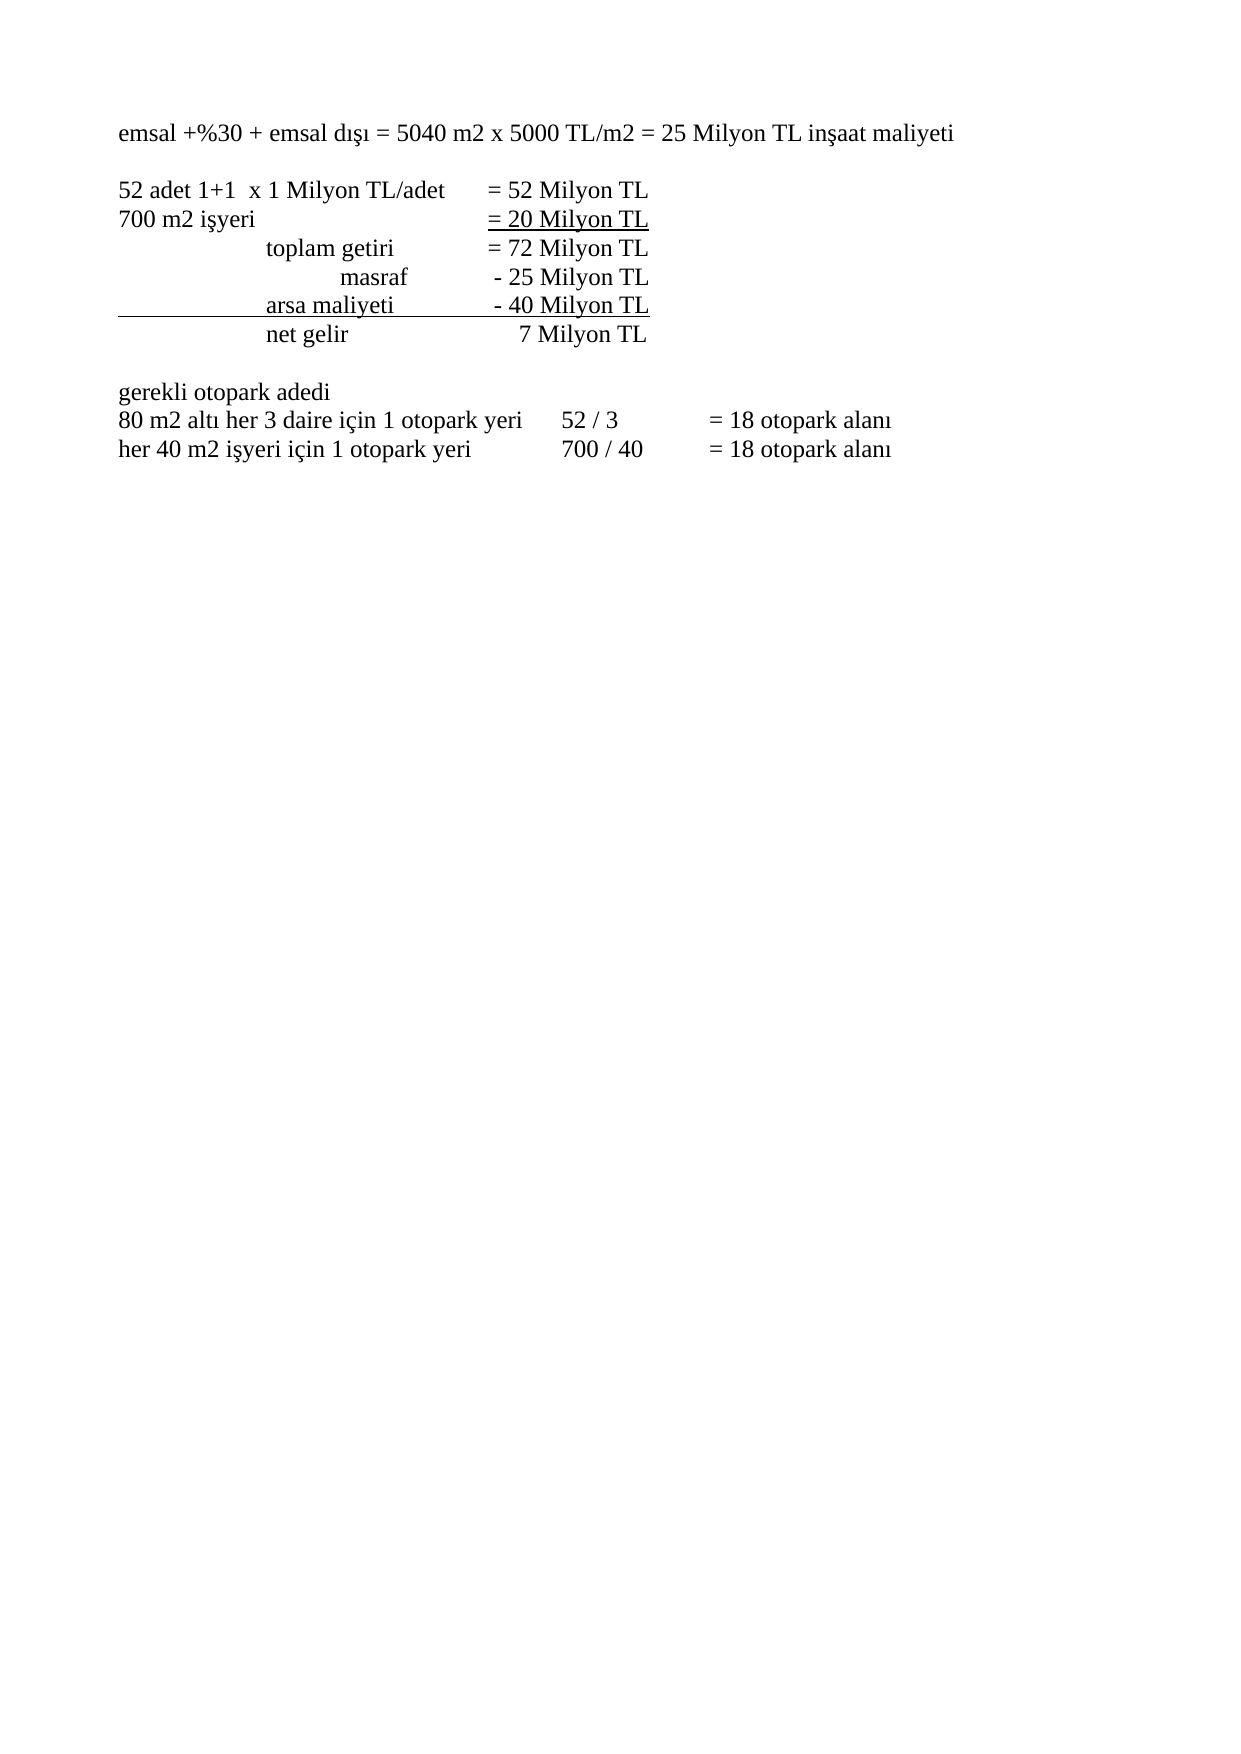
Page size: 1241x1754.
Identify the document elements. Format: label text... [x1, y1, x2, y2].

text her 40 m2 işyeri için 1 otopark yeri 700 / 40 = 18 otopark alanı [118, 434, 1122, 463]
text arsa maliyeti - 40 Milyon TL [118, 291, 1122, 319]
text 52 adet 1+1 x 1 Milyon TL/adet = 52 Milyon TL [118, 176, 1122, 204]
text gerekli otopark adedi [118, 377, 1122, 406]
text net gelir 7 Milyon TL [118, 319, 1122, 348]
text 80 m2 altı her 3 daire için 1 otopark yeri 52 / 3 = 18 otopark alanı [118, 406, 1122, 434]
text masraf - 25 Milyon TL [118, 262, 1122, 291]
text 700 m2 işyeri = 20 Milyon TL [118, 204, 1122, 233]
text toplam getiri = 72 Milyon TL [118, 233, 1122, 262]
text emsal +%30 + emsal dışı = 5040 m2 x 5000 TL/m2 = 25 Milyon TL inşaat maliyeti [118, 118, 1122, 147]
